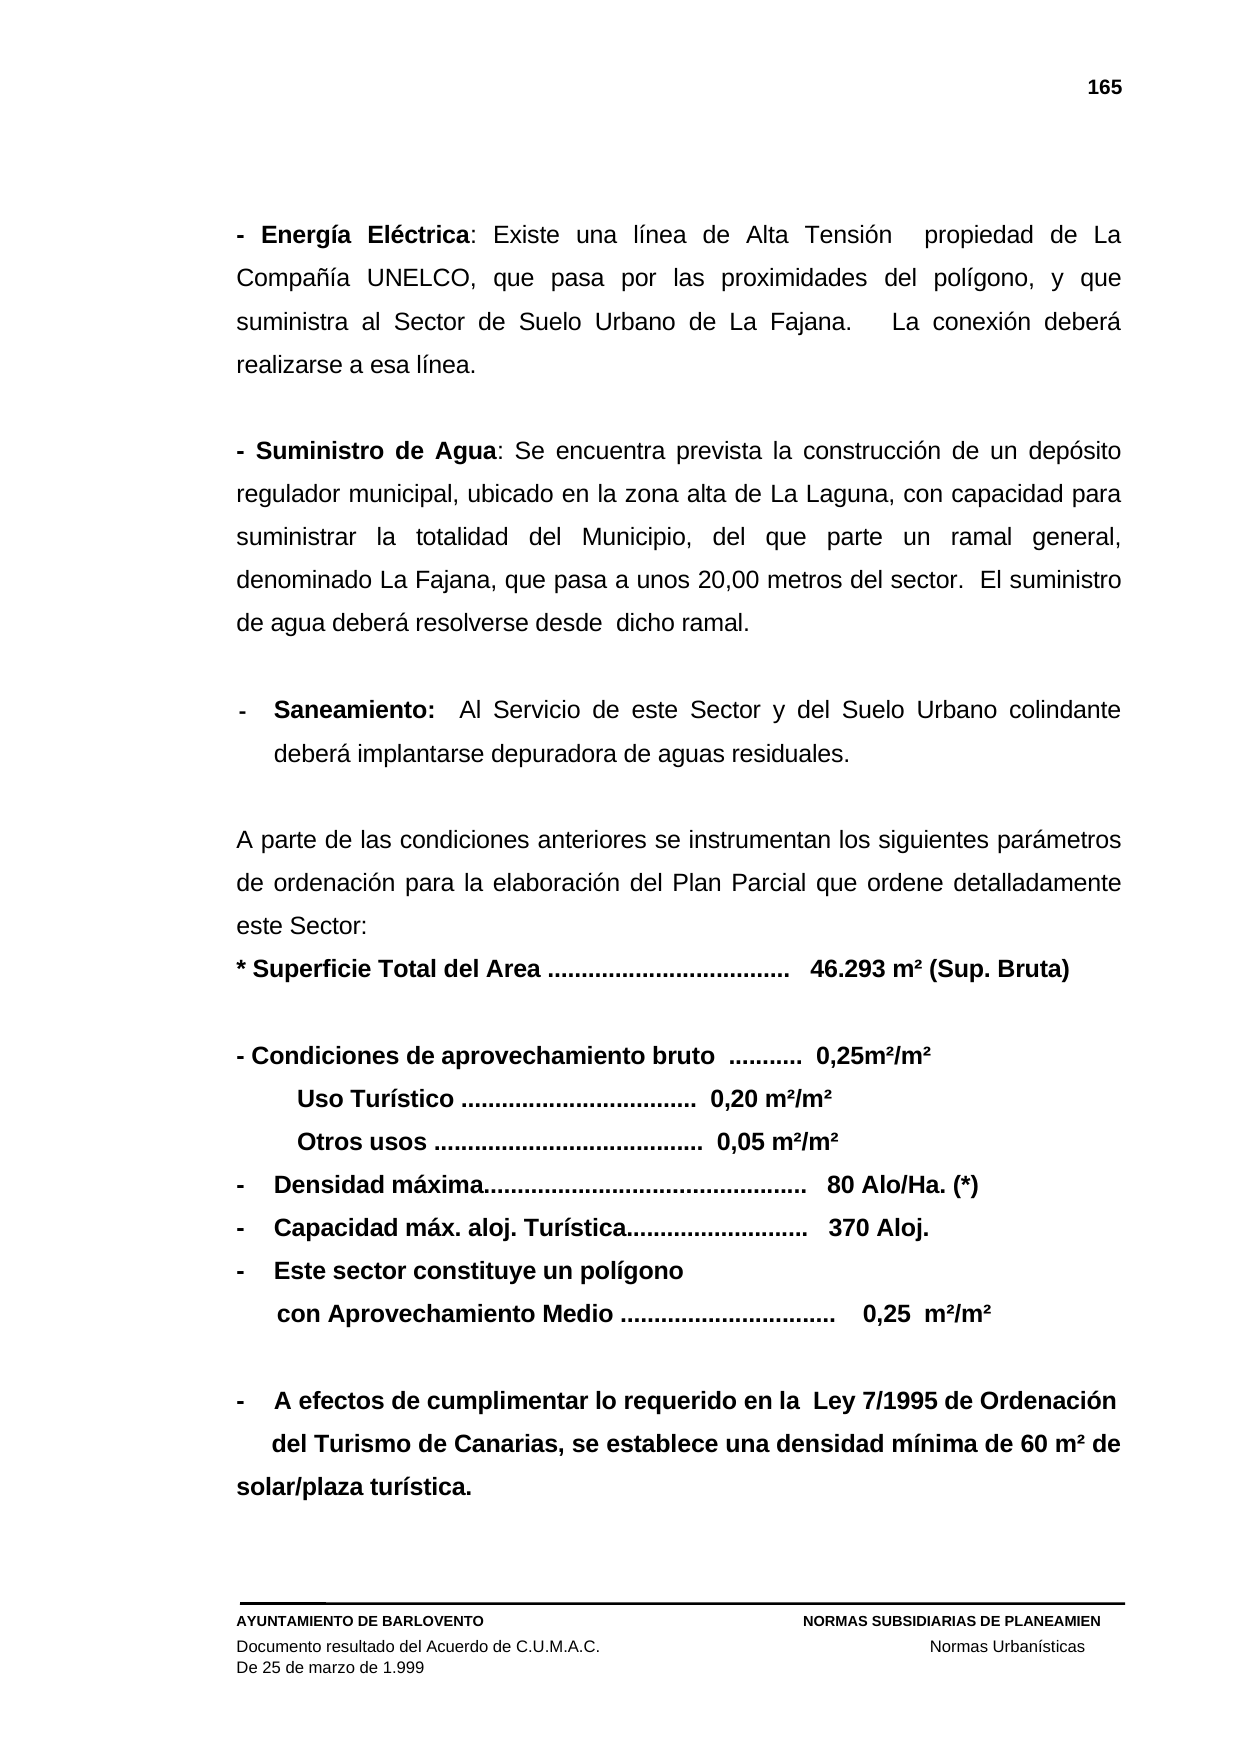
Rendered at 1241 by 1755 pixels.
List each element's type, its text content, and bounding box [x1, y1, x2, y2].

list Este sector constituye un polígono [236, 1256, 1122, 1285]
text * Superficie Total del Area .................................... 46.293 m² (Sup. Bruta) [236, 954, 1122, 983]
text ‑ Energía Eléctrica: Existe una línea de Alta Tensión propiedad de La Compañía UNELCO, que pasa por las proximidades del polígono, y que suministra al Sector de Suelo Urbano de La Fajana. La conexión deberá realizarse a esa línea. [236, 220, 1122, 378]
text del Turismo de Canarias, se establece una densidad mínima de 60 m² de solar/plaza turística. [236, 1429, 1122, 1501]
text Uso Turístico ................................... 0,20 m²/m² [236, 1084, 1122, 1112]
text con Aprovechamiento Medio ................................ 0,25 m²/m² [236, 1299, 1122, 1328]
subtitle Otros usos ........................................ 0,05 m²/m² [236, 1127, 1122, 1156]
list A efectos de cumplimentar lo requerido en la Ley 7/1995 de Ordenación [236, 1386, 1122, 1414]
list Capacidad máx. aloj. Turística........................... 370 Aloj. [236, 1213, 1122, 1242]
text ‑ Suministro de Agua: Se encuentra prevista la construcción de un depósito regulador municipal, ubicado en la zona alta de La Laguna, con capacidad para suministrar la totalidad del Municipio, del que parte un ramal general, denominado La Fajana, que pasa a unos 20,00 metros del sector. El suministro de agua deberá resolverse desde dicho ramal. [236, 436, 1122, 637]
text A parte de las condiciones anteriores se instrumentan los siguientes parámetros de ordenación para la elaboración del Plan Parcial que ordene detalladamente este Sector: [236, 825, 1122, 940]
list Saneamiento: Al Servicio de este Sector y del Suelo Urbano colindante deberá implantarse depuradora de aguas residuales. [236, 695, 1122, 767]
list Densidad máxima................................................ 80 Alo/Ha. (*) [236, 1170, 1122, 1199]
text ‑ Condiciones de aprovechamiento bruto ........... 0,25m²/m² [236, 1041, 1122, 1069]
